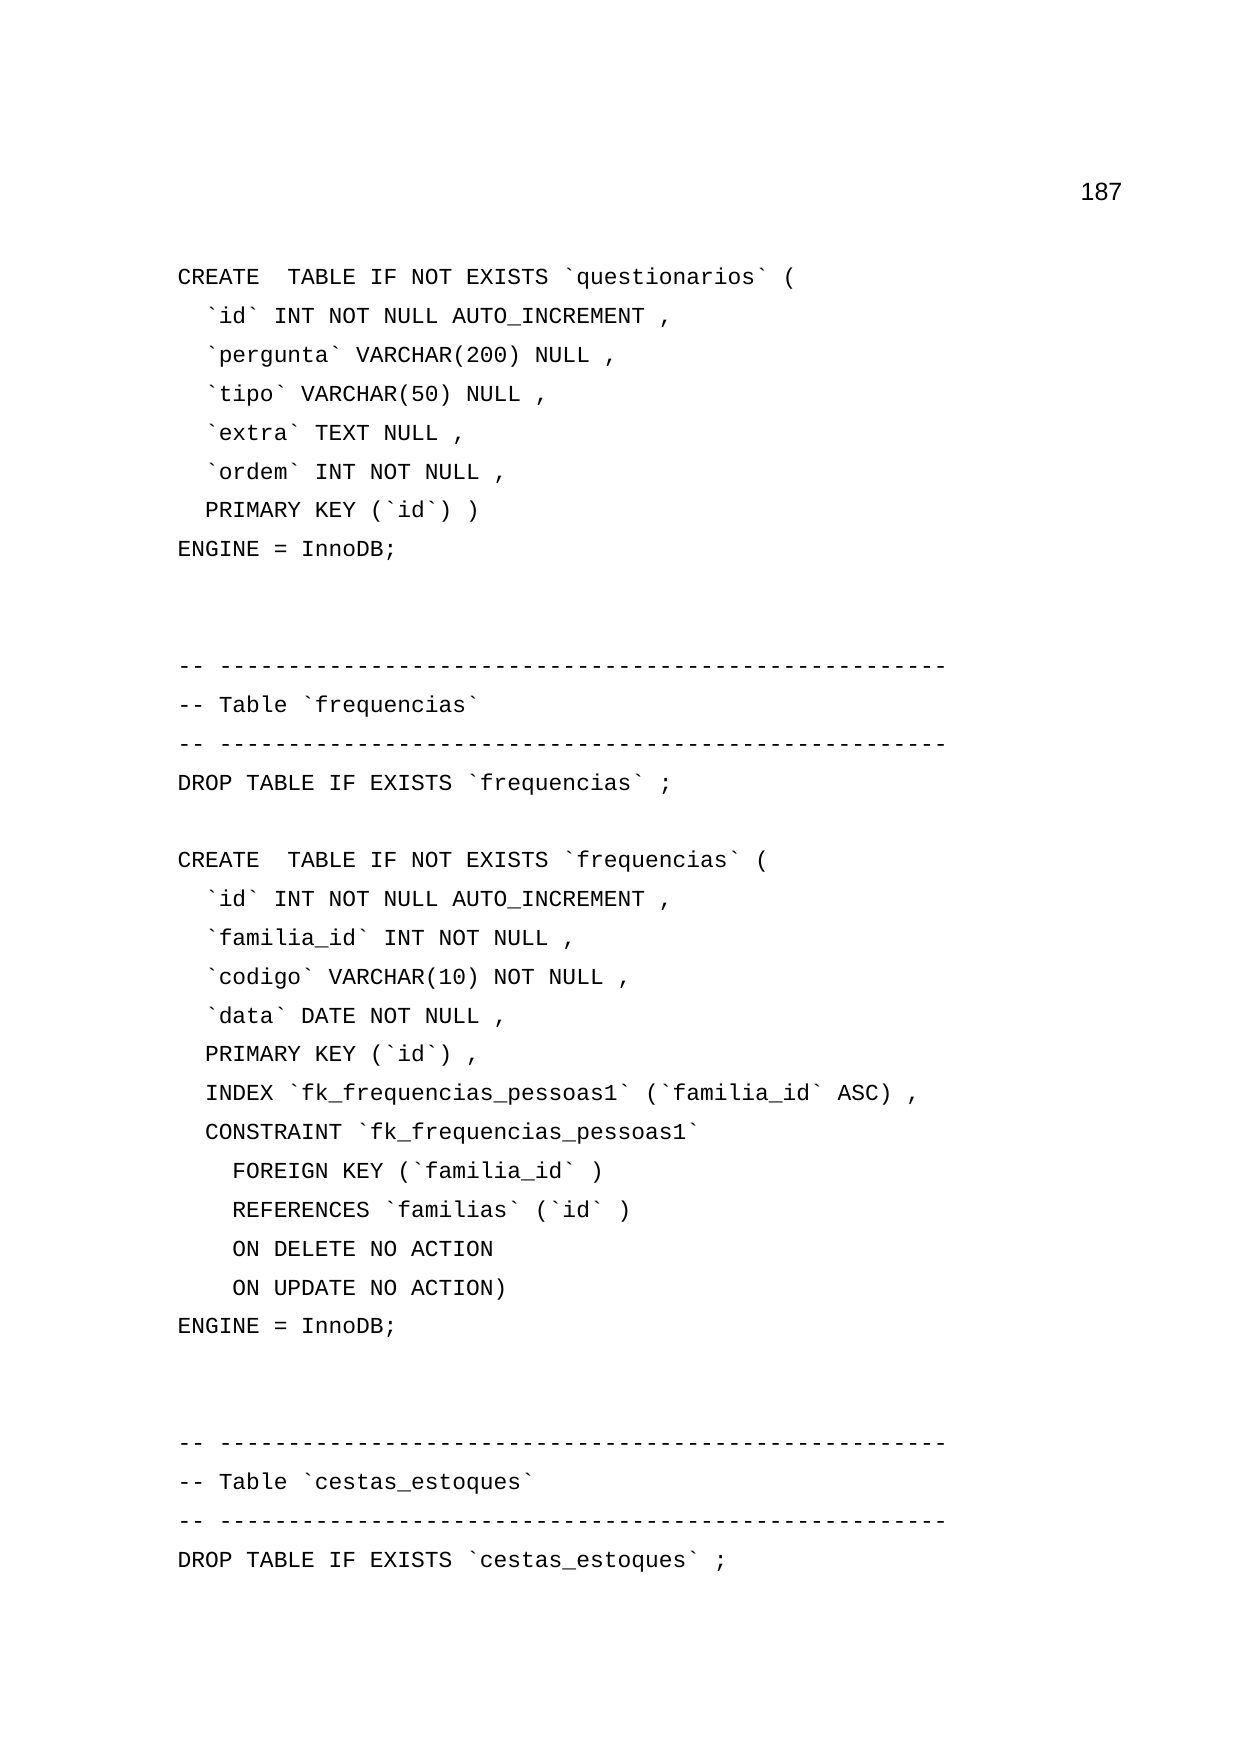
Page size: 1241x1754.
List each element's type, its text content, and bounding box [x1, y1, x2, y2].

text CREATE TABLE IF NOT EXISTS `frequencias` ( [177, 848, 1122, 874]
text `pergunta` VARCHAR(200) NULL , [177, 343, 1122, 369]
text `ordem` INT NOT NULL , [177, 460, 1122, 486]
text DROP TABLE IF EXISTS `frequencias` ; [177, 771, 1122, 797]
text -- ----------------------------------------------------- [177, 1509, 1122, 1535]
text ON UPDATE NO ACTION) [177, 1276, 1122, 1302]
text INDEX `fk_frequencias_pessoas1` (`familia_id` ASC) , [177, 1082, 1122, 1108]
text -- ----------------------------------------------------- [177, 654, 1122, 680]
text -- Table `cestas_estoques` [177, 1470, 1122, 1496]
text `data` DATE NOT NULL , [177, 1004, 1122, 1030]
text FOREIGN KEY (`familia_id` ) [177, 1159, 1122, 1185]
text `extra` TEXT NULL , [177, 421, 1122, 447]
text PRIMARY KEY (`id`) ) [177, 499, 1122, 525]
text -- ----------------------------------------------------- [177, 1431, 1122, 1457]
text `codigo` VARCHAR(10) NOT NULL , [177, 965, 1122, 991]
text ON DELETE NO ACTION [177, 1237, 1122, 1263]
text `id` INT NOT NULL AUTO_INCREMENT , [177, 887, 1122, 913]
text DROP TABLE IF EXISTS `cestas_estoques` ; [177, 1548, 1122, 1574]
text `familia_id` INT NOT NULL , [177, 926, 1122, 952]
text PRIMARY KEY (`id`) , [177, 1043, 1122, 1069]
text REFERENCES `familias` (`id` ) [177, 1198, 1122, 1224]
text `id` INT NOT NULL AUTO_INCREMENT , [177, 304, 1122, 331]
text ENGINE = InnoDB; [177, 1315, 1122, 1341]
text -- ----------------------------------------------------- [177, 732, 1122, 758]
text `tipo` VARCHAR(50) NULL , [177, 382, 1122, 408]
text CREATE TABLE IF NOT EXISTS `questionarios` ( [177, 266, 1122, 292]
text CONSTRAINT `fk_frequencias_pessoas1` [177, 1121, 1122, 1146]
text ENGINE = InnoDB; [177, 538, 1122, 564]
text -- Table `frequencias` [177, 693, 1122, 719]
